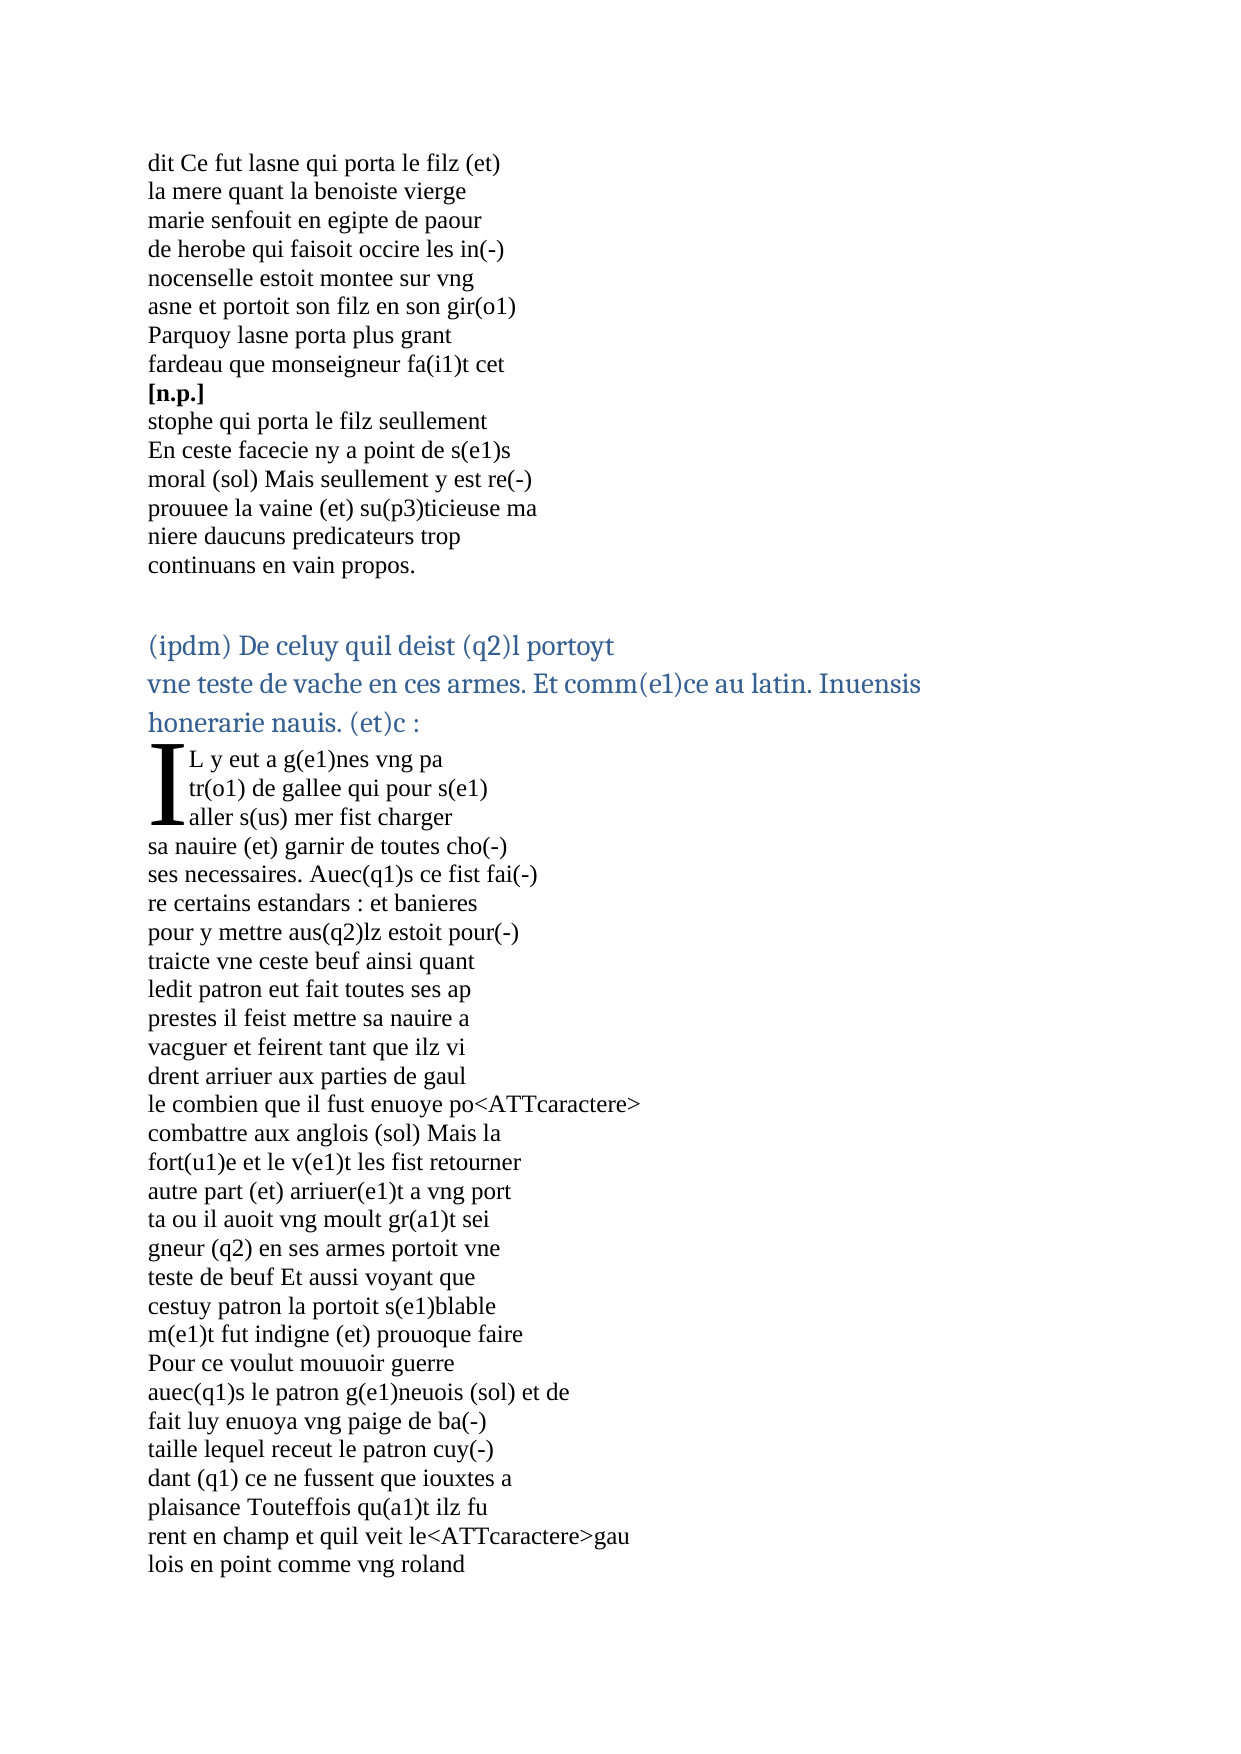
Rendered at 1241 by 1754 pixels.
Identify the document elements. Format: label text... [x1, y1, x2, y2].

subtitle (ipdm) De celuy quil deist (q2)l portoyt vne teste de vache en ces armes. Et comm(e1)ce au latin. Inuensis honerarie nauis. (et)c : [148, 629, 1093, 739]
text dit Ce fut lasne qui porta le filz (et) la mere quant la benoiste vierge marie senfouit en egipte de paour de herobe qui faisoit occire les in(-) nocenselle estoit montee sur vng asne et portoit son filz en son gir(o1) Parquoy lasne porta plus grant fardeau que monseigneur fa(i1)t cet [n.p.] stophe qui porta le filz seullement En ceste facecie ny a point de s(e1)s moral (sol) Mais seullement y est re(-) prouuee la vaine (et) su(p3)ticieuse ma niere daucuns predicateurs trop continuans en vain propos. [148, 148, 1093, 579]
text IL y eut a g(e1)nes vng pa tr(o1) de gallee qui pour s(e1) aller s(us) mer fist charger sa nauire (et) garnir de toutes cho(-) ses necessaires. Auec(q1)s ce fist fai(-) re certains estandars : et banieres pour y mettre aus(q2)lz estoit pour(-) traicte vne ceste beuf ainsi quant ledit patron eut fait toutes ses ap prestes il feist mettre sa nauire a vacguer et feirent tant que ilz vi drent arriuer aux parties de gaul le combien que il fust enuoye po<ATTcaractere> combattre aux anglois (sol) Mais la fort(u1)e et le v(e1)t les fist retourner autre part (et) arriuer(e1)t a vng port ta ou il auoit vng moult gr(a1)t sei gneur (q2) en ses armes portoit vne teste de beuf Et aussi voyant que cestuy patron la portoit s(e1)blable m(e1)t fut indigne (et) prouoque faire Pour ce voulut mouuoir guerre auec(q1)s le patron g(e1)neuois (sol) et de fait luy enuoya vng paige de ba(-) taille lequel receut le patron cuy(-) dant (q1) ce ne fussent que iouxtes a plaisance Touteffois qu(a1)t ilz fu rent en champ et quil veit le<ATTcaractere>gau lois en point comme vng roland [148, 744, 1093, 1578]
